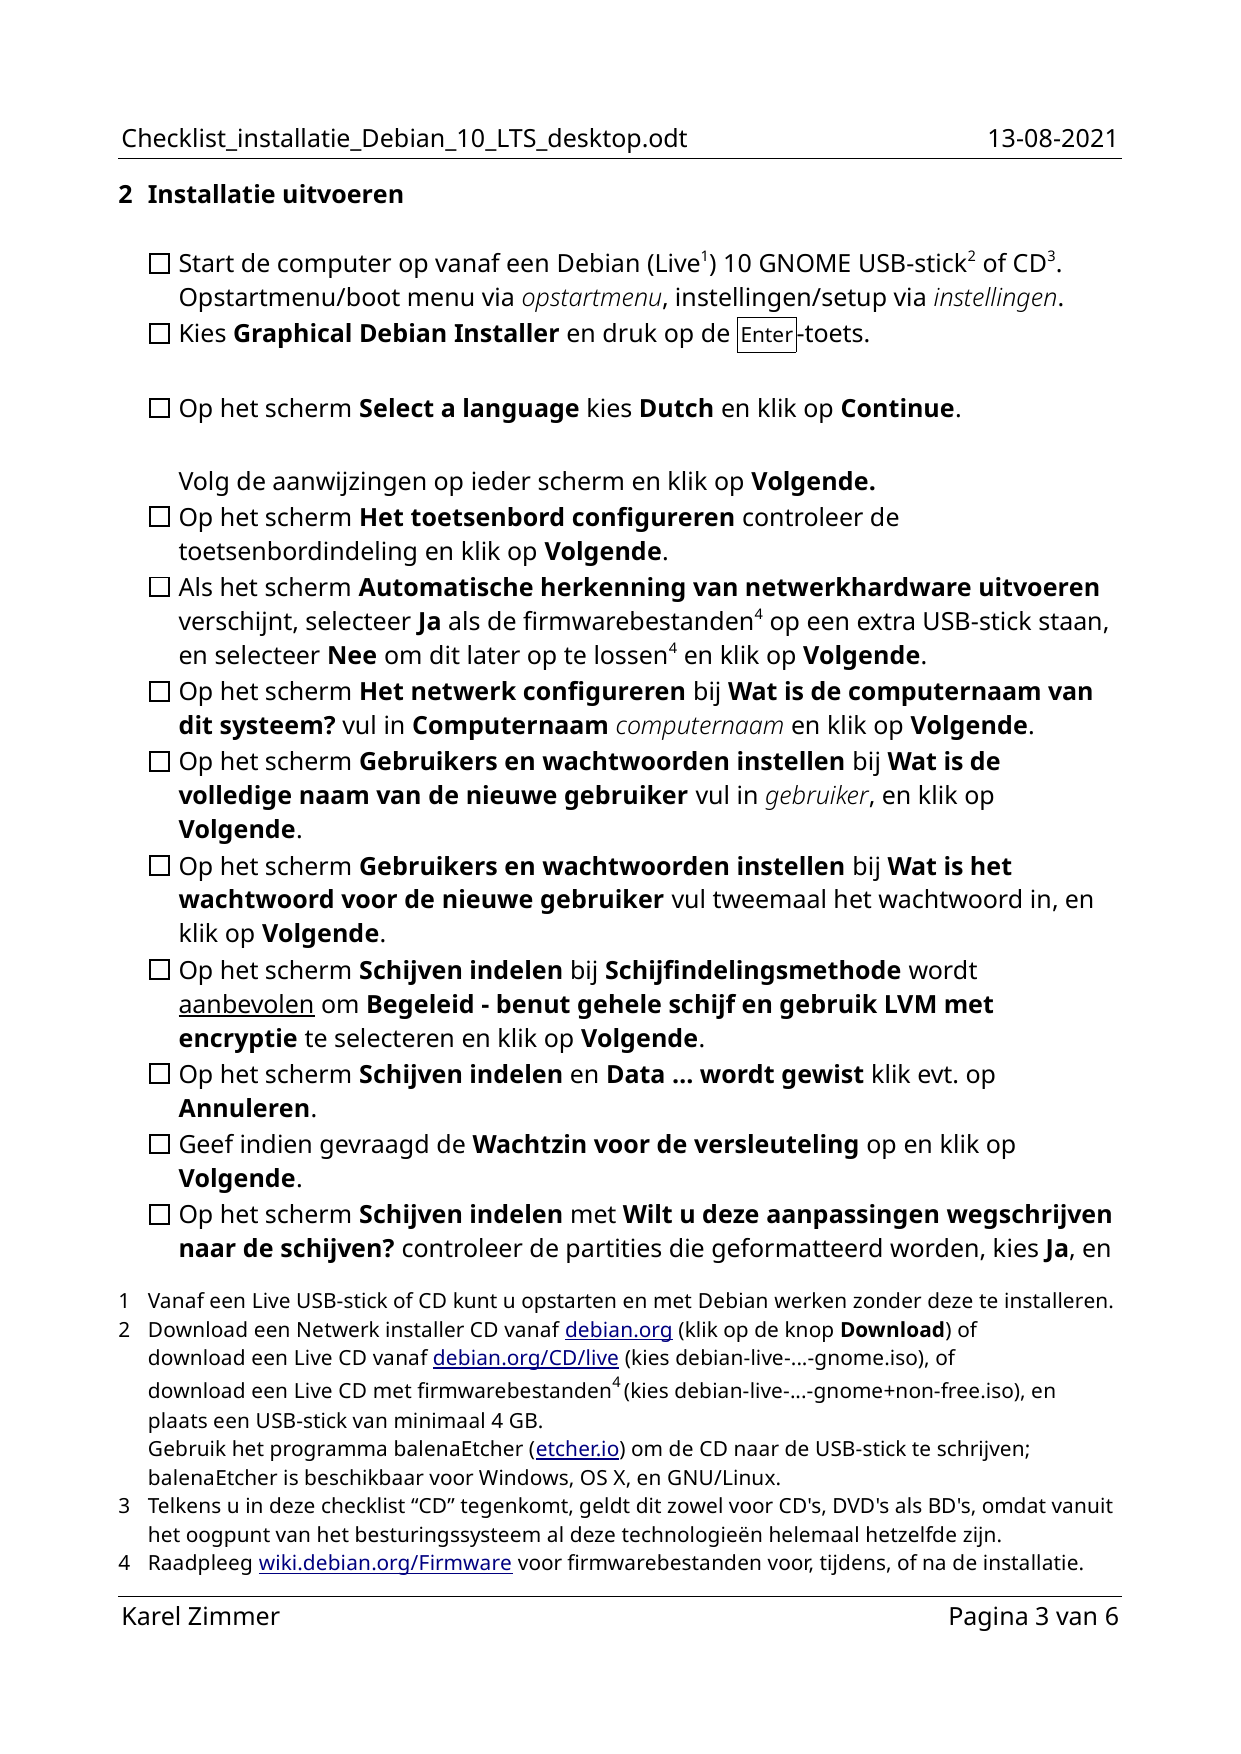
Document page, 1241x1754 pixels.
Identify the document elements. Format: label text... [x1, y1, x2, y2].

list Installatie uitvoeren [118, 177, 1122, 211]
table_cell Op het scherm Het toetsenbord configureren controleer de toetsenbordindeling en klik op Volgende. [177, 499, 1121, 569]
table_cell [141, 1056, 177, 1126]
table_cell Op het scherm Select a language kies Dutch en klik op Continue. [177, 390, 1121, 426]
table_cell [141, 743, 177, 847]
table_cell Kies Graphical Debian Installer en druk op de Enter-toets. [177, 315, 1121, 353]
table_cell Als het scherm Automatische herkenning van netwerkhardware uitvoeren verschijnt, selecteer Ja als de firmwarebestanden op een extra USB-stick staan, en selecteer Nee om dit later op te lossen4 en klik op Volgende. [177, 569, 1121, 673]
table_cell [141, 673, 177, 743]
table_cell Op het scherm Gebruikers en wachtwoorden instellen bij Wat is het wachtwoord voor de nieuwe gebruiker vul tweemaal het wachtwoord in, en klik op Volgende. [177, 847, 1121, 951]
table_cell [141, 499, 177, 569]
table_cell Volg de aanwijzingen op ieder scherm en klik op Volgende. [177, 462, 1121, 498]
table_cell [141, 315, 177, 353]
table_cell [141, 390, 177, 426]
table_cell [141, 426, 177, 462]
table_header [141, 245, 177, 315]
table_cell [141, 1126, 177, 1196]
table_cell Op het scherm Schijven indelen met Wilt u deze aanpassingen wegschrijven naar de schijven? controleer de partities die geformatteerd worden, kies Ja, en [177, 1196, 1121, 1266]
table_cell [141, 847, 177, 951]
table_header Start de computer op vanaf een Debian (Live) 10 GNOME USB-stick of CD. Opstartmenu/boot menu via opstartmenu, instellingen/setup via instellingen. [177, 245, 1121, 315]
table_cell [141, 354, 177, 390]
table_cell [177, 354, 1121, 390]
table_cell Op het scherm Schijven indelen bij Schijfindelingsmethode wordt aanbevolen om Begeleid - benut gehele schijf en gebruik LVM met encryptie te selecteren en klik op Volgende. [177, 951, 1121, 1056]
table_cell [141, 1196, 177, 1266]
table_cell Geef indien gevraagd de Wachtzin voor de versleuteling op en klik op Volgende. [177, 1126, 1121, 1196]
table_cell [141, 569, 177, 673]
table_cell Op het scherm Schijven indelen en Data … wordt gewist klik evt. op Annuleren. [177, 1056, 1121, 1126]
table_cell Op het scherm Het netwerk configureren bij Wat is de computernaam van dit systeem? vul in Computernaam computernaam en klik op Volgende. [177, 673, 1121, 743]
table_cell [141, 951, 177, 1056]
table_cell [177, 426, 1121, 462]
table_cell Op het scherm Gebruikers en wachtwoorden instellen bij Wat is de volledige naam van de nieuwe gebruiker vul in gebruiker, en klik op Volgende. [177, 743, 1121, 847]
table_cell [141, 462, 177, 498]
